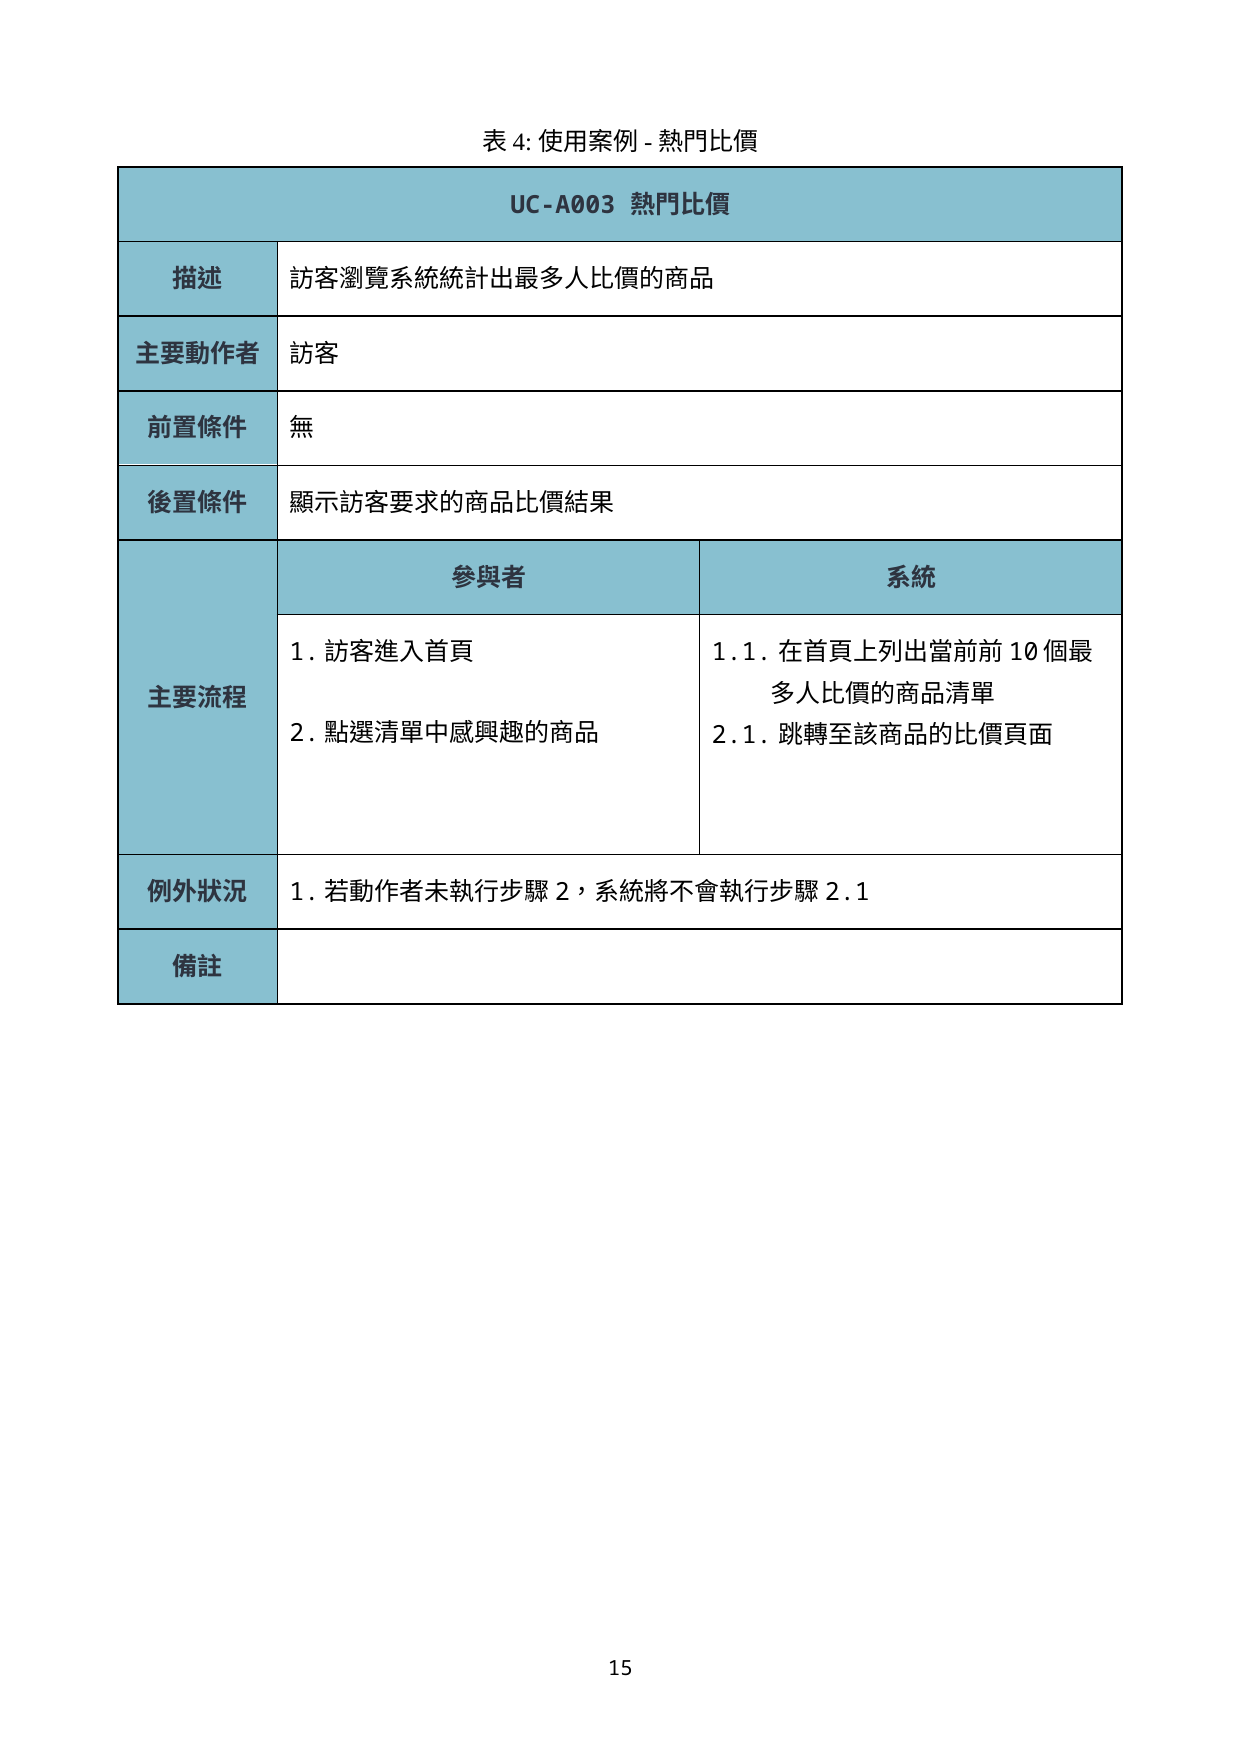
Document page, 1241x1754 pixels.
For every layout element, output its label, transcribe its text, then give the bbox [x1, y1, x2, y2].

table_cell 顯示訪客要求的商品比價結果 [278, 466, 1121, 539]
table_cell 主要流程 [119, 541, 277, 854]
table_header UC-A003 熱門比價 [119, 168, 1121, 241]
table_cell 參與者 [278, 541, 699, 614]
table_cell 主要動作者 [119, 317, 277, 390]
table_cell 在首頁上列出當前前10個最多人比價的商品清單 跳轉至該商品的比價頁面 [700, 615, 1121, 854]
table_cell 後置條件 [119, 466, 277, 539]
table_cell 系統 [700, 541, 1121, 614]
table_cell 訪客 [278, 317, 1121, 390]
table_cell [278, 930, 1121, 1003]
table_cell 若動作者未執行步驟2，系統將不會執行步驟2.1 [278, 855, 1121, 928]
table_cell 前置條件 [119, 392, 277, 464]
table_cell 訪客瀏覽系統統計出最多人比價的商品 [278, 242, 1121, 315]
text 表 4: 使用案例 - 熱門比價 [118, 121, 1122, 158]
table_cell 備註 [119, 930, 277, 1003]
table_cell 例外狀況 [119, 855, 277, 928]
table_cell 訪客進入首頁 點選清單中感興趣的商品 [278, 615, 699, 854]
table_cell 無 [278, 392, 1121, 464]
table_cell 描述 [119, 242, 277, 315]
